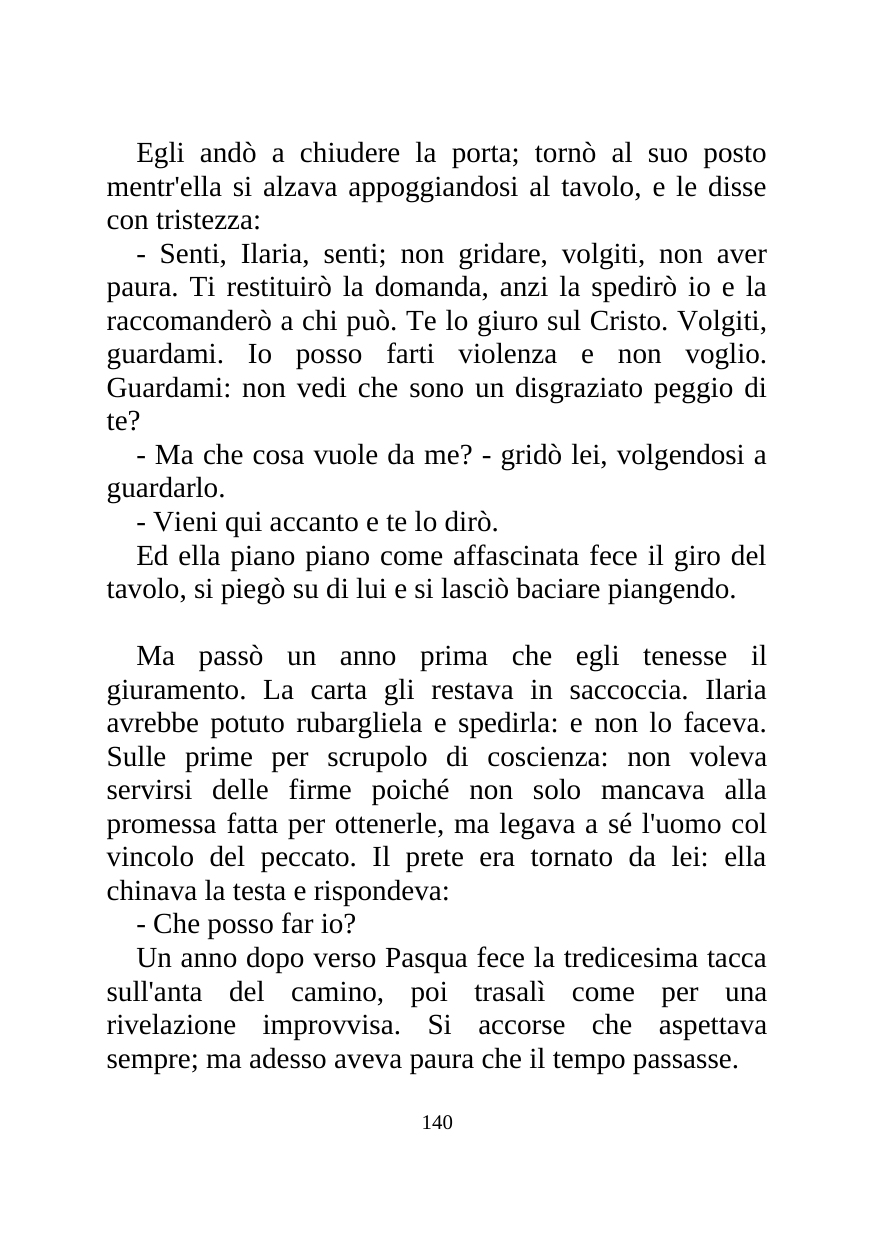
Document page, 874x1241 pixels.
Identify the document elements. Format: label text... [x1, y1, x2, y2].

text - Senti, Ilaria, senti; non gridare, volgiti, non aver paura. Ti restituirò la domanda, anzi la spedirò io e la raccomanderò a chi può. Te lo giuro sul Cristo. Volgiti, guardami. Io posso farti violenza e non voglio. Guardami: non vedi che sono un disgraziato peggio di te? [106, 236, 768, 437]
text Ed ella piano piano come affascinata fece il giro del tavolo, si piegò su di lui e si lasciò baciare piangendo. [106, 538, 768, 605]
text Ma passò un anno prima che egli tenesse il giuramento. La carta gli restava in saccoccia. Ilaria avrebbe potuto rubargliela e spedirla: e non lo faceva. Sulle prime per scrupolo di coscienza: non voleva servirsi delle firme poiché non solo mancava alla promessa fatta per ottenerle, ma legava a sé l'uomo col vincolo del peccato. Il prete era tornato da lei: ella chinava la testa e rispondeva: [106, 638, 768, 907]
text Egli andò a chiudere la porta; tornò al suo posto mentr'ella si alzava appoggiandosi al tavolo, e le disse con tristezza: [106, 135, 768, 236]
text - Vieni qui accanto e te lo dirò. [106, 504, 768, 538]
text - Ma che cosa vuole da me? - gridò lei, volgendosi a guardarlo. [106, 437, 768, 504]
text - Che posso far io? [106, 907, 768, 940]
text Un anno dopo verso Pasqua fece la tredicesima tacca sull'anta del camino, poi trasalì come per una rivelazione improvvisa. Si accorse che aspettava sempre; ma adesso aveva paura che il tempo passasse. [106, 940, 768, 1074]
